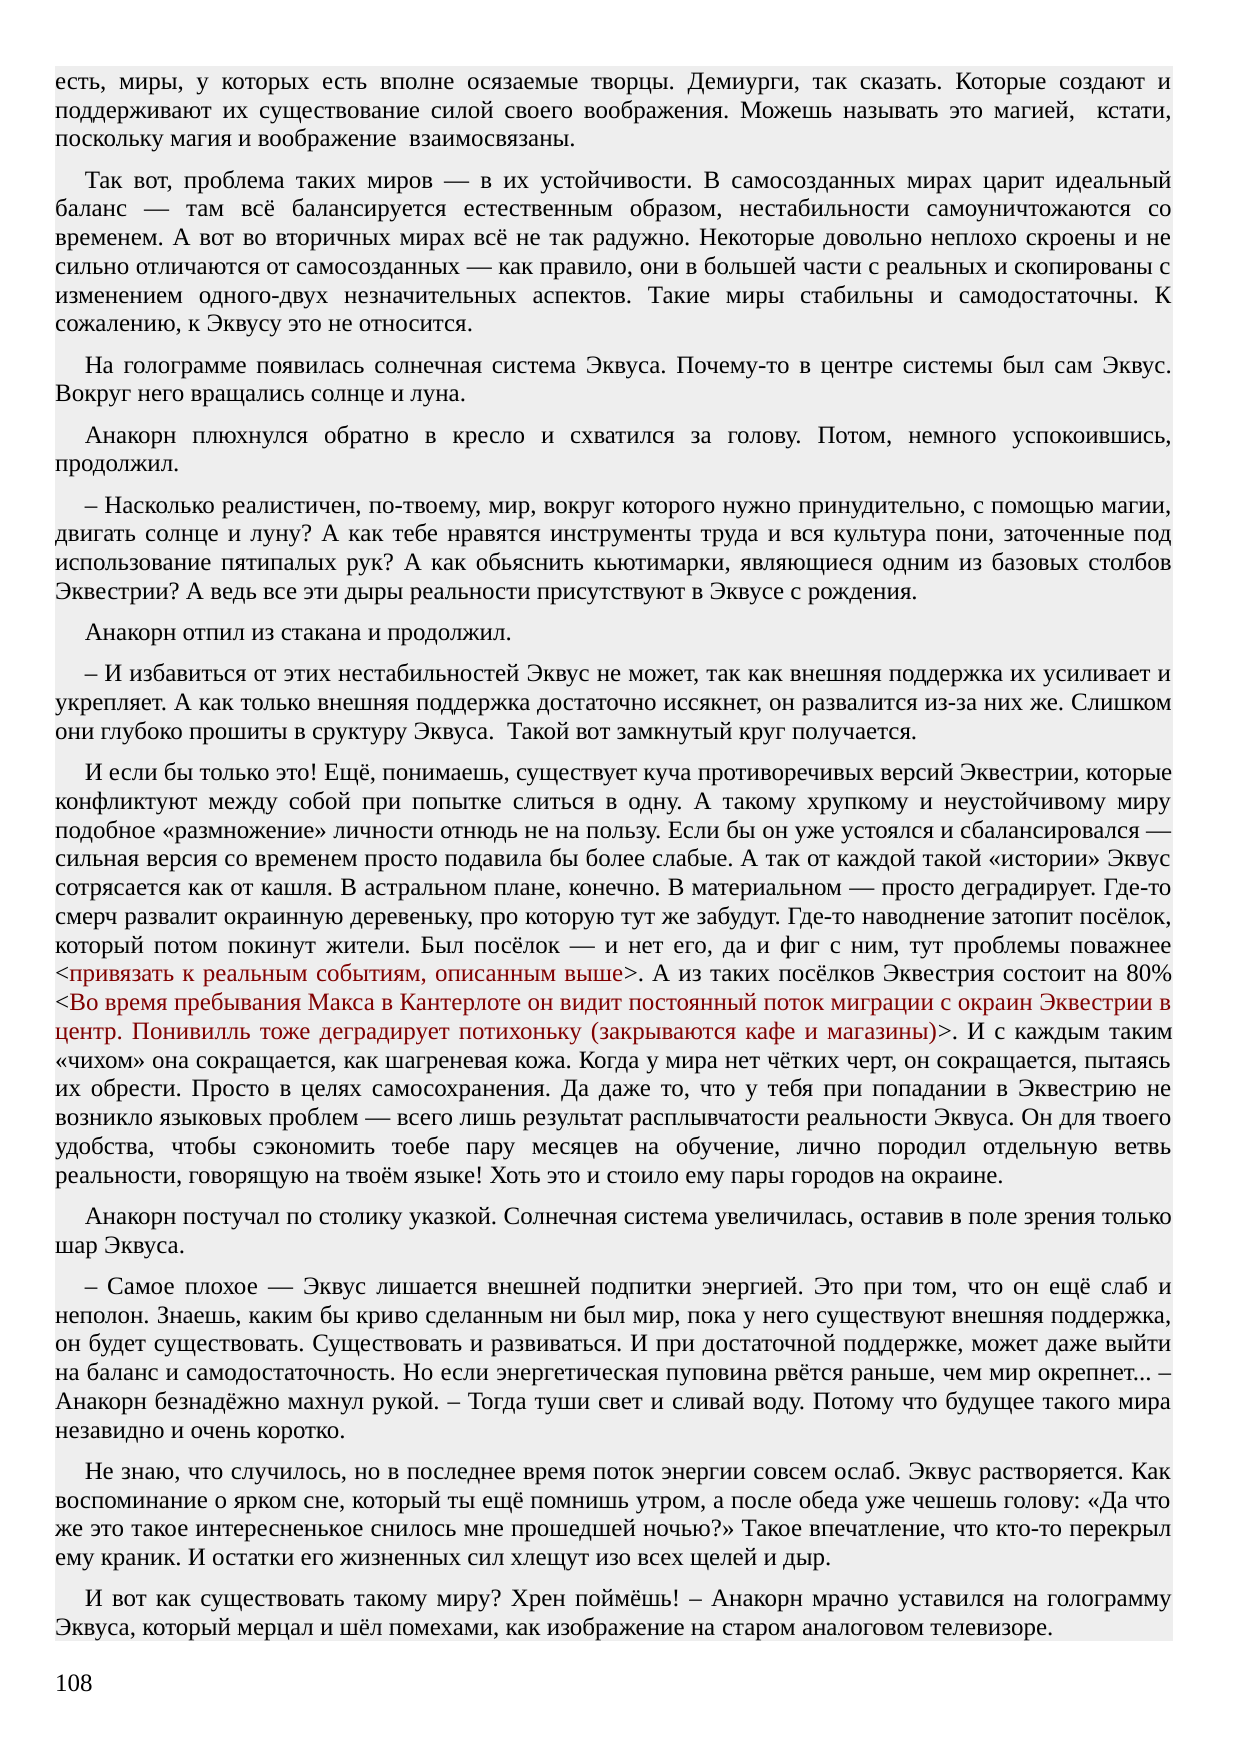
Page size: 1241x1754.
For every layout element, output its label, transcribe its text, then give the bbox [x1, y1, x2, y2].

text И вот как существовать такому миру? Хрен поймёшь! – Анакорн мрачно уставился на голограмму Эквуса, который мерцал и шёл помехами, как изображение на старом аналоговом телевизоре. [55, 1583, 1173, 1641]
text Анакорн плюхнулся обратно в кресло и схватился за голову. Потом, немного успокоившись, продолжил. [55, 420, 1173, 477]
text Анакорн отпил из стакана и продолжил. [55, 617, 1173, 646]
text – И избавиться от этих нестабильностей Эквус не может, так как внешняя поддержка их усиливает и укрепляет. А как только внешняя поддержка достаточно иссякнет, он развалится из-за них же. Слишком они глубоко прошиты в сруктуру Эквуса. Такой вот замкнутый круг получается. [55, 658, 1173, 745]
text Так вот, проблема таких миров — в их устойчивости. В самосозданных мирах царит идеальный баланс — там всё балансируется естественным образом, нестабильности самоуничтожаются со временем. А вот во вторичных мирах всё не так радужно. Некоторые довольно неплохо скроены и не сильно отличаются от самосозданных — как правило, они в большей части с реальных и скопированы с изменением одного-двух незначительных аспектов. Такие миры стабильны и самодостаточны. К сожалению, к Эквусу это не относится. [55, 165, 1173, 337]
text – Насколько реалистичен, по-твоему, мир, вокруг которого нужно принудительно, с помощью магии, двигать солнце и луну? А как тебе нравятся инструменты труда и вся культура пони, заточенные под использование пятипалых рук? А как обьяснить кьютимарки, являющиеся одним из базовых столбов Эквестрии? А ведь все эти дыры реальности присутствуют в Эквусе с рождения. [55, 490, 1173, 605]
text есть, миры, у которых есть вполне осязаемые творцы. Демиурги, так сказать. Которые создают и поддерживают их существование силой своего воображения. Можешь называть это магией, кстати, поскольку магия и воображение взаимосвязаны. [55, 66, 1173, 152]
text На голограмме появилась солнечная система Эквуса. Почему-то в центре системы был сам Эквус. Вокруг него вращались солнце и луна. [55, 350, 1173, 407]
text И если бы только это! Ещё, понимаешь, существует куча противоречивых версий Эквестрии, которые конфликтуют между собой при попытке слиться в одну. А такому хрупкому и неустойчивому миру подобное «размножение» личности отнюдь не на пользу. Если бы он уже устоялся и сбалансировался — сильная версия со временем просто подавила бы более слабые. А так от каждой такой «истории» Эквус сотрясается как от кашля. В астральном плане, конечно. В материальном — просто деградирует. Где-то смерч развалит окраинную деревеньку, про которую тут же забудут. Где-то наводнение затопит посёлок, который потом покинут жители. Был посёлок — и нет его, да и фиг с ним, тут проблемы поважнее <привязать к реальным событиям, описанным выше>. А из таких посёлков Эквестрия состоит на 80% <Во время пребывания Макса в Кантерлоте он видит постоянный поток миграции с окраин Эквестрии в центр. Понивилль тоже деградирует потихоньку (закрываются кафе и магазины)>. И с каждым таким «чихом» она сокращается, как шагреневая кожа. Когда у мира нет чётких черт, он сокращается, пытаясь их обрести. Просто в целях самосохранения. Да даже то, что у тебя при попадании в Эквестрию не возникло языковых проблем — всего лишь результат расплывчатости реальности Эквуса. Он для твоего удобства, чтобы сэкономить тоебе пару месяцев на обучение, лично породил отдельную ветвь реальности, говорящую на твоём языке! Хоть это и стоило ему пары городов на окраине. [55, 757, 1173, 1188]
text – Самое плохое — Эквус лишается внешней подпитки энергией. Это при том, что он ещё слаб и неполон. Знаешь, каким бы криво сделанным ни был мир, пока у него существуют внешняя поддержка, он будет существовать. Существовать и развиваться. И при достаточной поддержке, может даже выйти на баланс и самодостаточность. Но если энергетическая пуповина рвётся раньше, чем мир окрепнет... – Анакорн безнадёжно махнул рукой. – Тогда туши свет и сливай воду. Потому что будущее такого мира незавидно и очень коротко. [55, 1271, 1173, 1443]
text Не знаю, что случилось, но в последнее время поток энергии совсем ослаб. Эквус растворяется. Как воспоминание о ярком сне, который ты ещё помнишь утром, а после обеда уже чешешь голову: «Да что же это такое интересненькое снилось мне прошедшей ночью?» Такое впечатление, что кто-то перекрыл ему краник. И остатки его жизненных сил хлещут изо всех щелей и дыр. [55, 1456, 1173, 1571]
text Анакорн постучал по столику указкой. Солнечная система увеличилась, оставив в поле зрения только шар Эквуса. [55, 1201, 1173, 1258]
